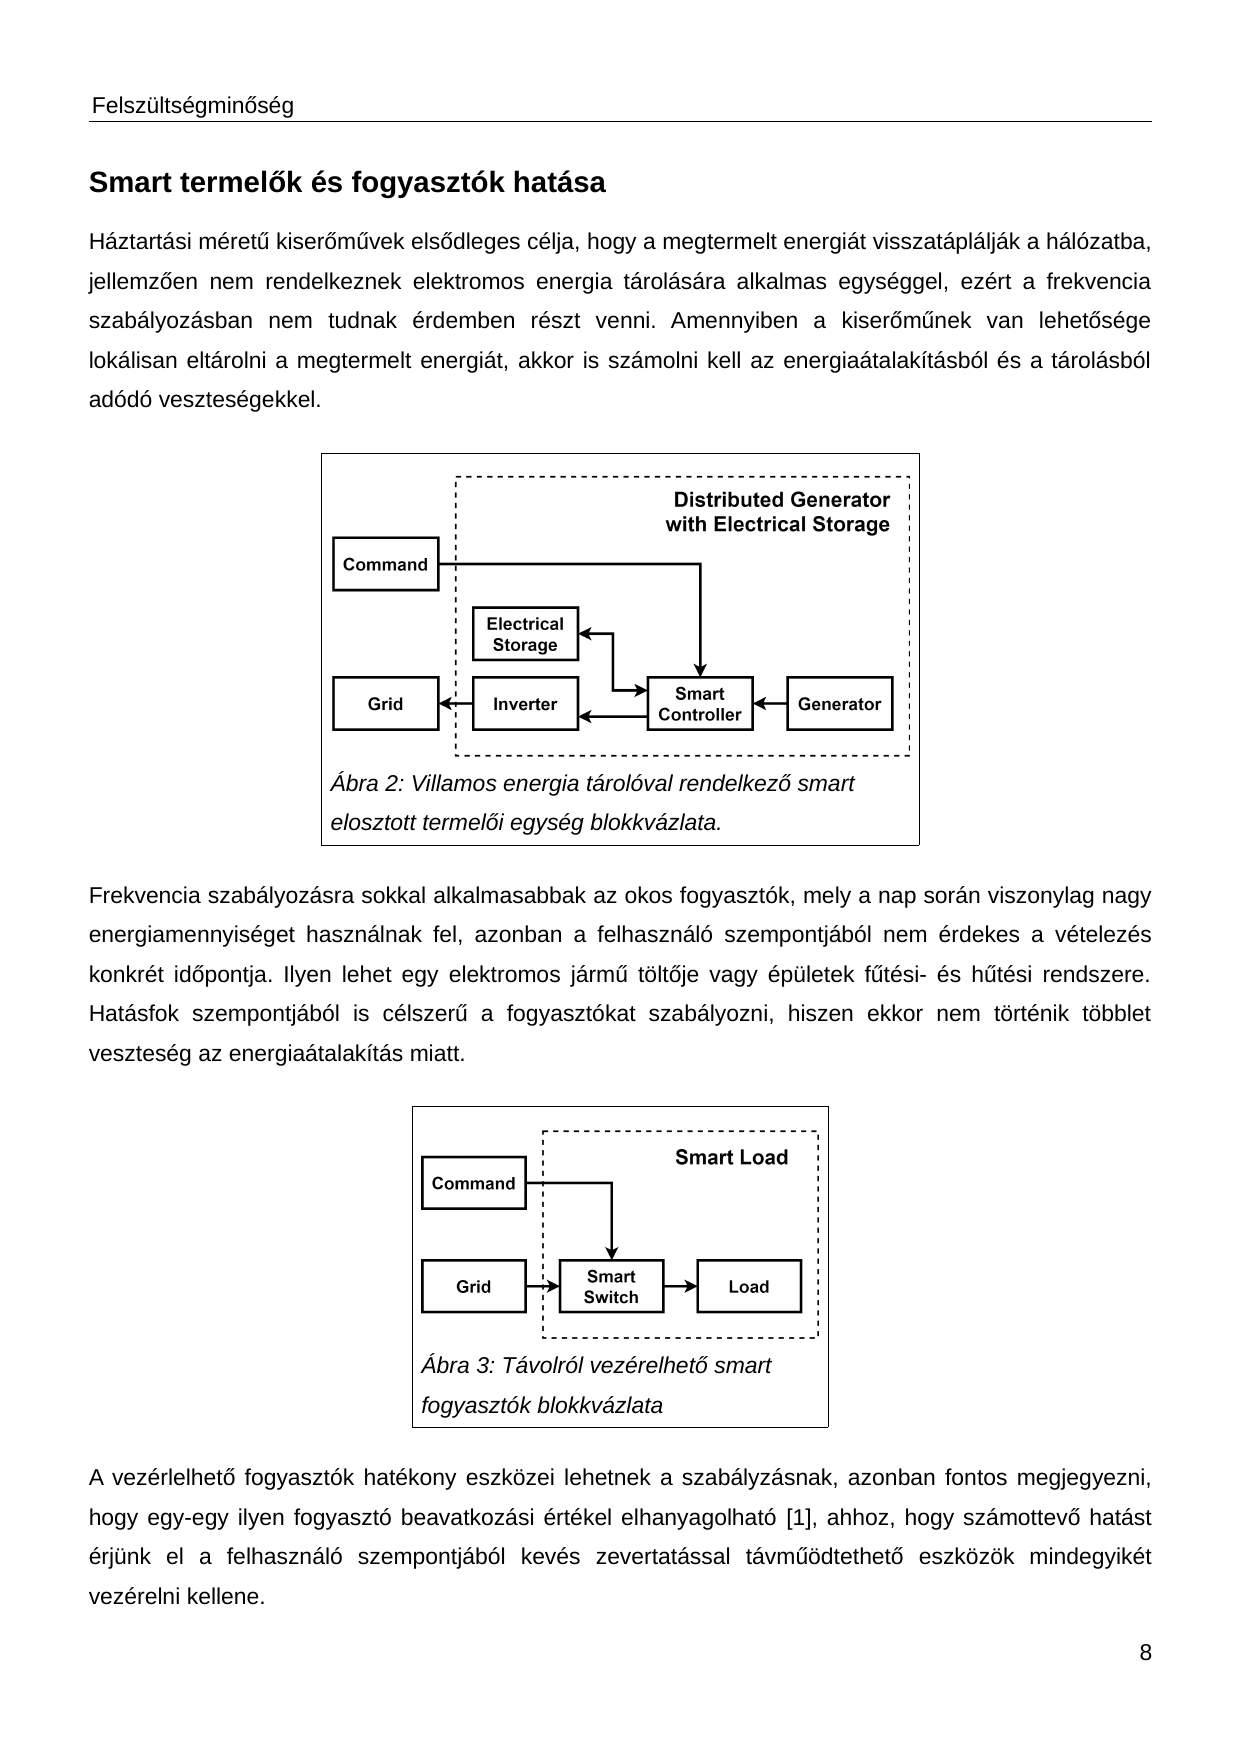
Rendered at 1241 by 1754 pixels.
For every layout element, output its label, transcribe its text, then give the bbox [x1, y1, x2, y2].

text Ábra 2: Villamos energia tárolóval rendelkező smart elosztott termelői egység blokkvázlata. [330, 757, 910, 836]
picture [330, 473, 910, 757]
text Ábra 3: Távolról vezérelhető smart fogyasztók blokkvázlata [421, 1127, 819, 1418]
text Háztartási méretű kiserőművek elsődleges célja, hogy a megtermelt energiát visszatáplálják a hálózatba, jellemzően nem rendelkeznek elektromos energia tárolására alkalmas egységgel, ezért a frekvencia szabályozásban nem tudnak érdemben részt venni. Amennyiben a kiserőműnek van lehetősége lokálisan eltárolni a megtermelt energiát, akkor is számolni kell az energiaátalakításból és a tárolásból adódó veszteségekkel. [88, 228, 1152, 412]
text A vezérlelhető fogyasztók hatékony eszközei lehetnek a szabályzásnak, azonban fontos megjegyezni, hogy egy-egy ilyen fogyasztó beavatkozási értékel elhanyagolható [1], ahhoz, hogy számottevő hatást érjünk el a felhasználó szempontjából kevés zevertatással távműödtethető eszközök mindegyikét vezérelni kellene. [88, 1094, 1152, 1609]
text Frekvencia szabályozásra sokkal alkalmasabbak az okos fogyasztók, mely a nap során viszonylag nagy energiamennyiséget használnak fel, azonban a felhasználó szempontjából nem érdekes a vételezés konkrét időpontja. Ilyen lehet egy elektromos jármű töltője vagy épületek fűtési- és hűtési rendszere. Hatásfok szempontjából is célszerű a fogyasztókat szabályozni, hiszen ekkor nem történik többlet veszteség az energiaátalakítás miatt. [88, 441, 1152, 1066]
subtitle Smart termelők és fogyasztók hatása [88, 165, 1152, 199]
